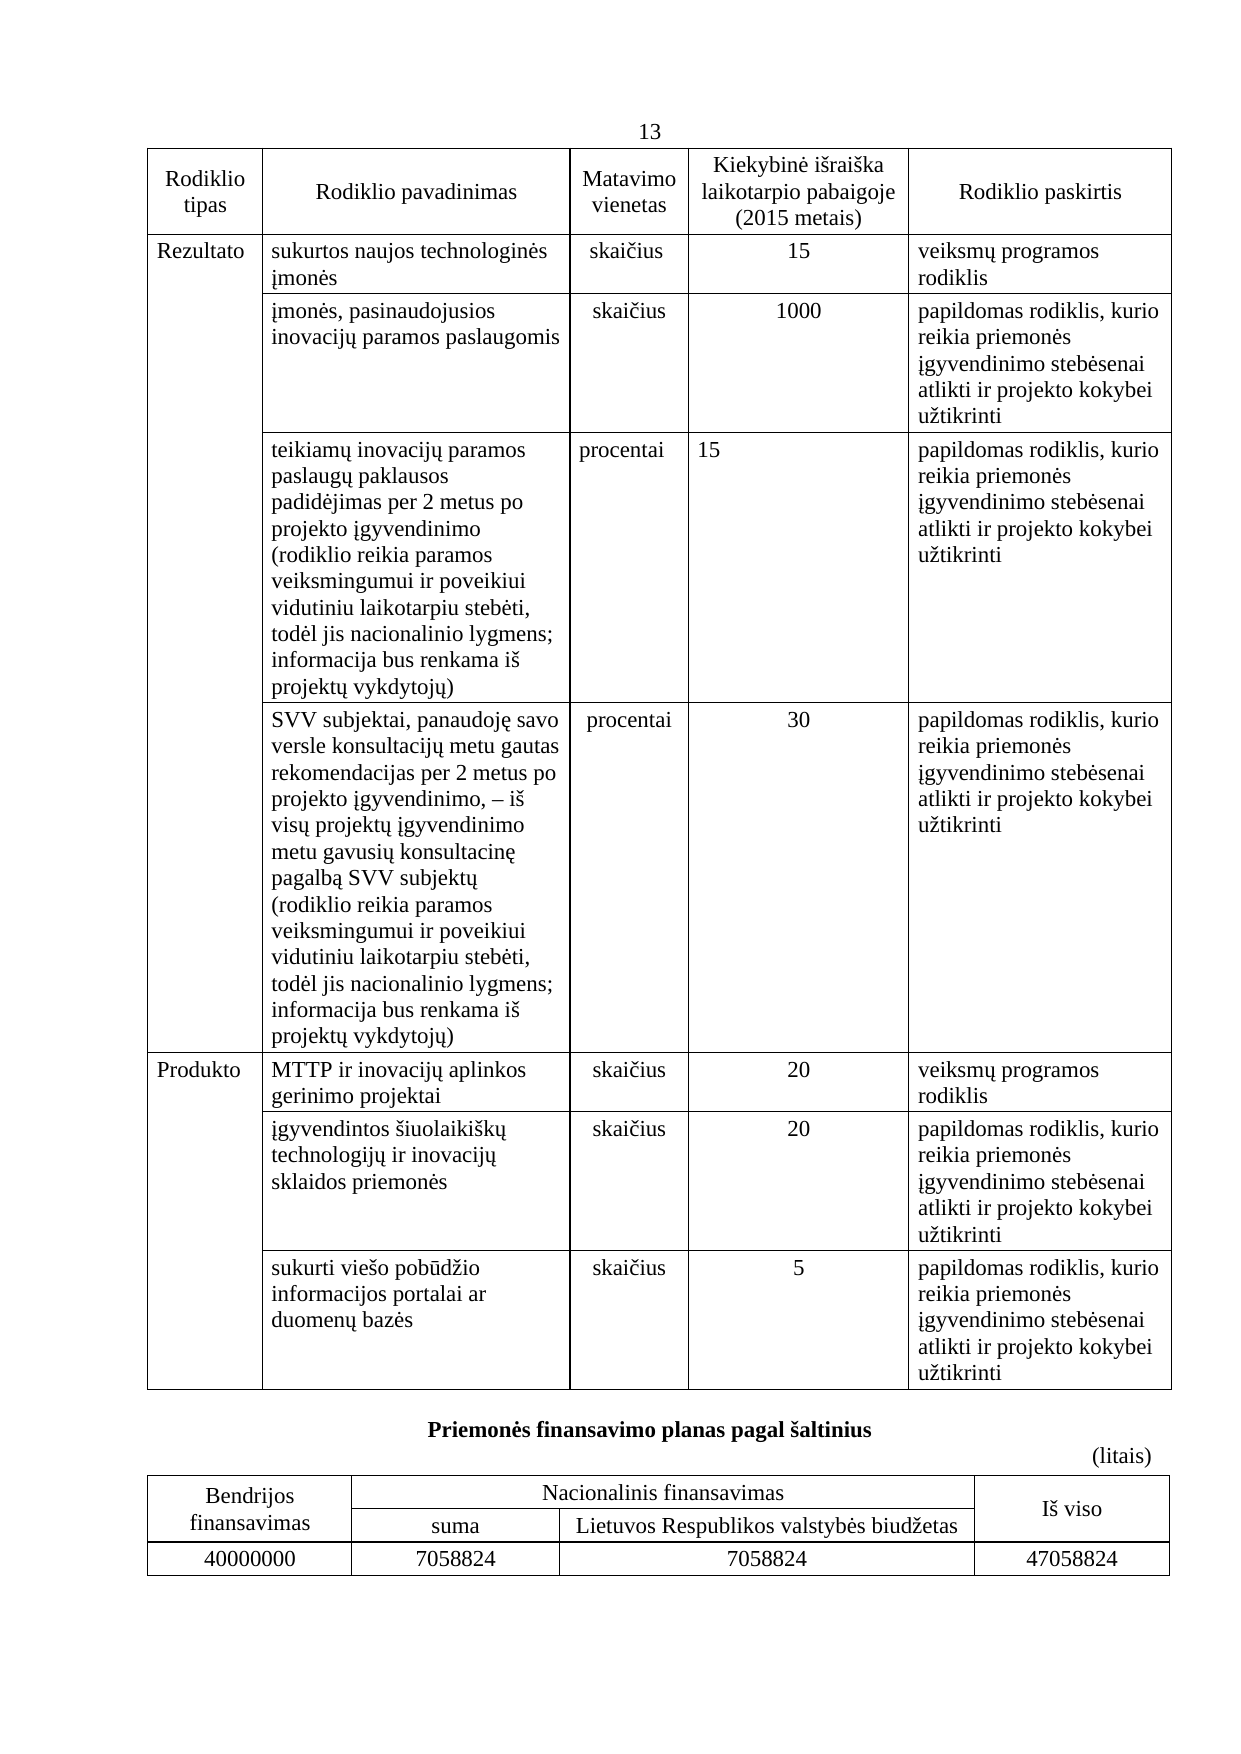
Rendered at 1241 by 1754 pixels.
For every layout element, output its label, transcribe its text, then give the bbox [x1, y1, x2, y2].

table_header Matavimo vienetas [571, 149, 688, 233]
table_cell 5 [689, 1251, 908, 1388]
table_header Rodiklio paskirtis [909, 149, 1171, 233]
table_cell Lietuvos Respublikos valstybės biudžetas [560, 1509, 974, 1541]
table_cell Produkto [148, 1053, 262, 1388]
table_header Rodiklio pavadinimas [263, 149, 569, 233]
table_cell sukurti viešo pobūdžio informacijos portalai ar duomenų bazės [263, 1251, 569, 1388]
table_cell [148, 293, 262, 702]
table_cell skaičius [571, 1251, 688, 1388]
table_cell veiksmų programos rodiklis [909, 1053, 1171, 1111]
table_cell papildomas rodiklis, kurio reikia priemonės įgyvendinimo stebėsenai atlikti ir projekto kokybei užtikrinti [909, 703, 1171, 1052]
table_cell SVV subjektai, panaudoję savo versle konsultacijų metu gautas rekomendacijas per 2 metus po projekto įgyvendinimo, – iš visų projektų įgyvendinimo metu gavusių konsultacinę pagalbą SVV subjektų (rodiklio reikia paramos veiksmingumui ir poveikiui vidutiniu laikotarpiu stebėti, todėl jis nacionalinio lygmens; informacija bus renkama iš projektų vykdytojų) [263, 703, 569, 1052]
table_cell papildomas rodiklis, kurio reikia priemonės įgyvendi­nimo stebėsenai atlikti ir projekto kokybei užtikrinti [909, 1112, 1171, 1250]
table_cell procentai [571, 433, 688, 702]
table_cell 15 [689, 433, 908, 702]
table_cell veiksmų programos rodiklis [909, 235, 1171, 293]
table_cell papildomas rodiklis, kurio reikia priemonės įgyvendinimo stebėsenai atlikti ir projekto kokybei užtikrinti [909, 433, 1171, 702]
table_cell 7058824 [352, 1543, 559, 1574]
table_cell procentai [571, 703, 688, 1052]
table_cell 20 [689, 1112, 908, 1250]
table_cell 30 [689, 703, 908, 1052]
table_header Nacionalinis finansavimas [352, 1476, 974, 1508]
table_cell skaičius [571, 1112, 688, 1250]
table_cell skaičius [571, 1053, 688, 1111]
text Priemonės finansavimo planas pagal šaltinius [148, 1416, 1152, 1442]
table_cell įmonės, pasinaudojusios inovacijų paramos paslaugomis [263, 294, 569, 432]
table_header Rodiklio tipas [148, 149, 262, 233]
table_cell 7058824 [560, 1543, 974, 1574]
table_cell Rezultato [148, 235, 262, 293]
table_cell 1000 [689, 294, 908, 432]
text (litais) [148, 1442, 1152, 1469]
table_cell sukurtos naujos technologinės įmonės [263, 235, 569, 293]
table_cell 20 [689, 1053, 908, 1111]
table_cell papildomas rodiklis, kurio reikia priemonės įgyvendinimo stebėsenai atlikti ir projekto kokybei užtikrinti [909, 1251, 1171, 1388]
table_cell 15 [689, 235, 908, 293]
table_cell suma [352, 1509, 559, 1541]
table_cell skaičius [571, 235, 688, 293]
table_cell teikiamų inovacijų paramos paslaugų paklausos padidėjimas per 2 metus po projekto įgyvendinimo (rodiklio reikia paramos veiksmingumui ir poveikiui vidutiniu laikotarpiu stebėti, todėl jis nacionalinio lygmens; informacija bus renkama iš projektų vykdytojų) [263, 433, 569, 702]
table_cell papildomas rodiklis, kurio reikia priemonės įgyvendinimo stebėsenai atlikti ir projekto kokybei užtikrinti [909, 294, 1171, 432]
table_cell 40000000 [148, 1543, 351, 1574]
table_cell įgyvendintos šiuolaikiškų technologijų ir inovacijų sklaidos priemonės [263, 1112, 569, 1250]
table_header Bendrijos finansavimas [148, 1476, 351, 1541]
table_cell MTTP ir inovacijų aplinkos gerinimo projektai [263, 1053, 569, 1111]
table_cell 47058824 [975, 1543, 1169, 1574]
table_cell [148, 702, 262, 1052]
table_cell skaičius [571, 294, 688, 432]
table_header Kiekybinė išraiška laikotarpio pabaigoje (2015 metais) [689, 149, 908, 233]
table_header Iš viso [975, 1476, 1169, 1541]
